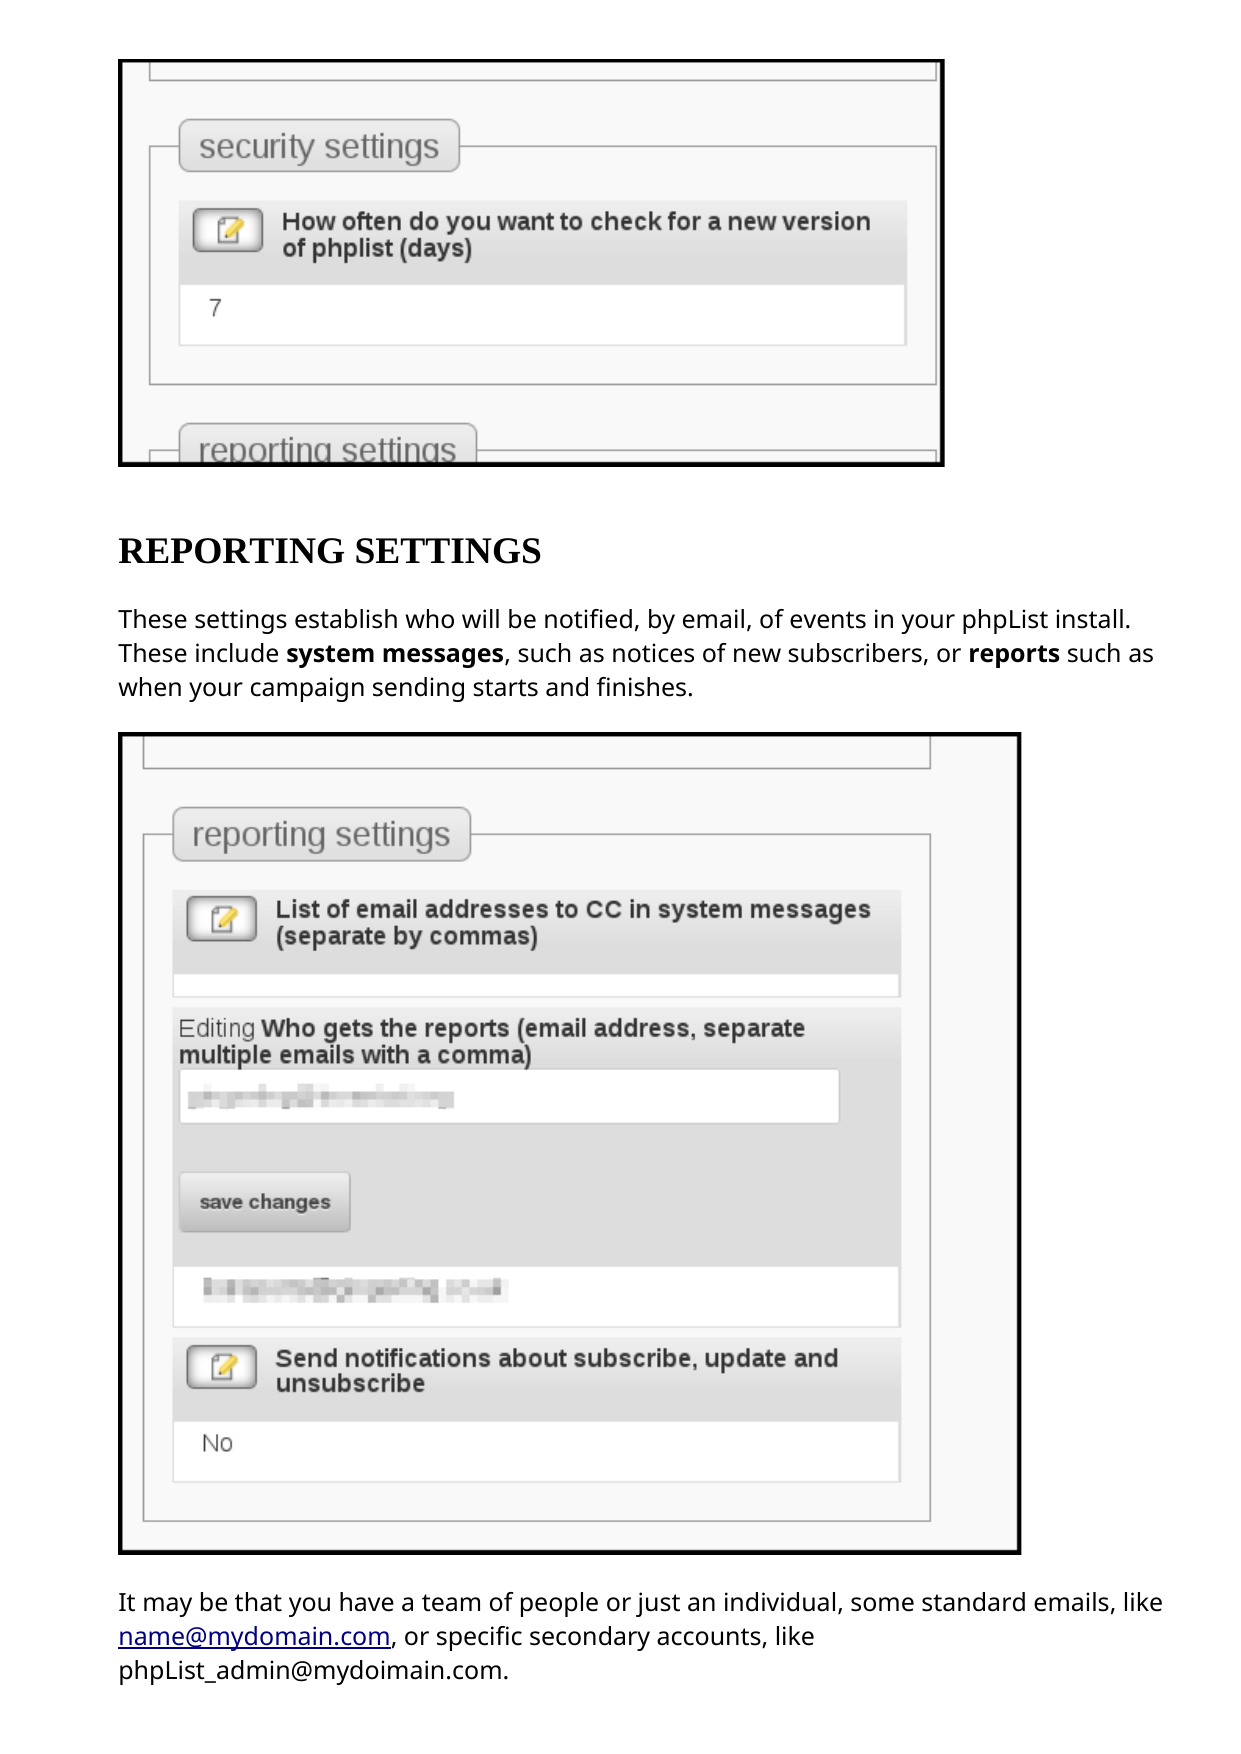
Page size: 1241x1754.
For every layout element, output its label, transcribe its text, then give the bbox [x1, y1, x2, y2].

text It may be that you have a team of people or just an individual, some standard emails, like name@mydomain.com, or specific secondary accounts, like phpList_admin@mydoimain.com. [118, 1584, 1181, 1686]
picture [118, 732, 1022, 1555]
subtitle Reporting settings [118, 529, 1181, 572]
picture [118, 59, 945, 467]
text These settings establish who will be notified, by email, of events in your phpList install. These include system messages, such as notices of new subscribers, or reports such as when your campaign sending starts and finishes. [118, 601, 1181, 703]
